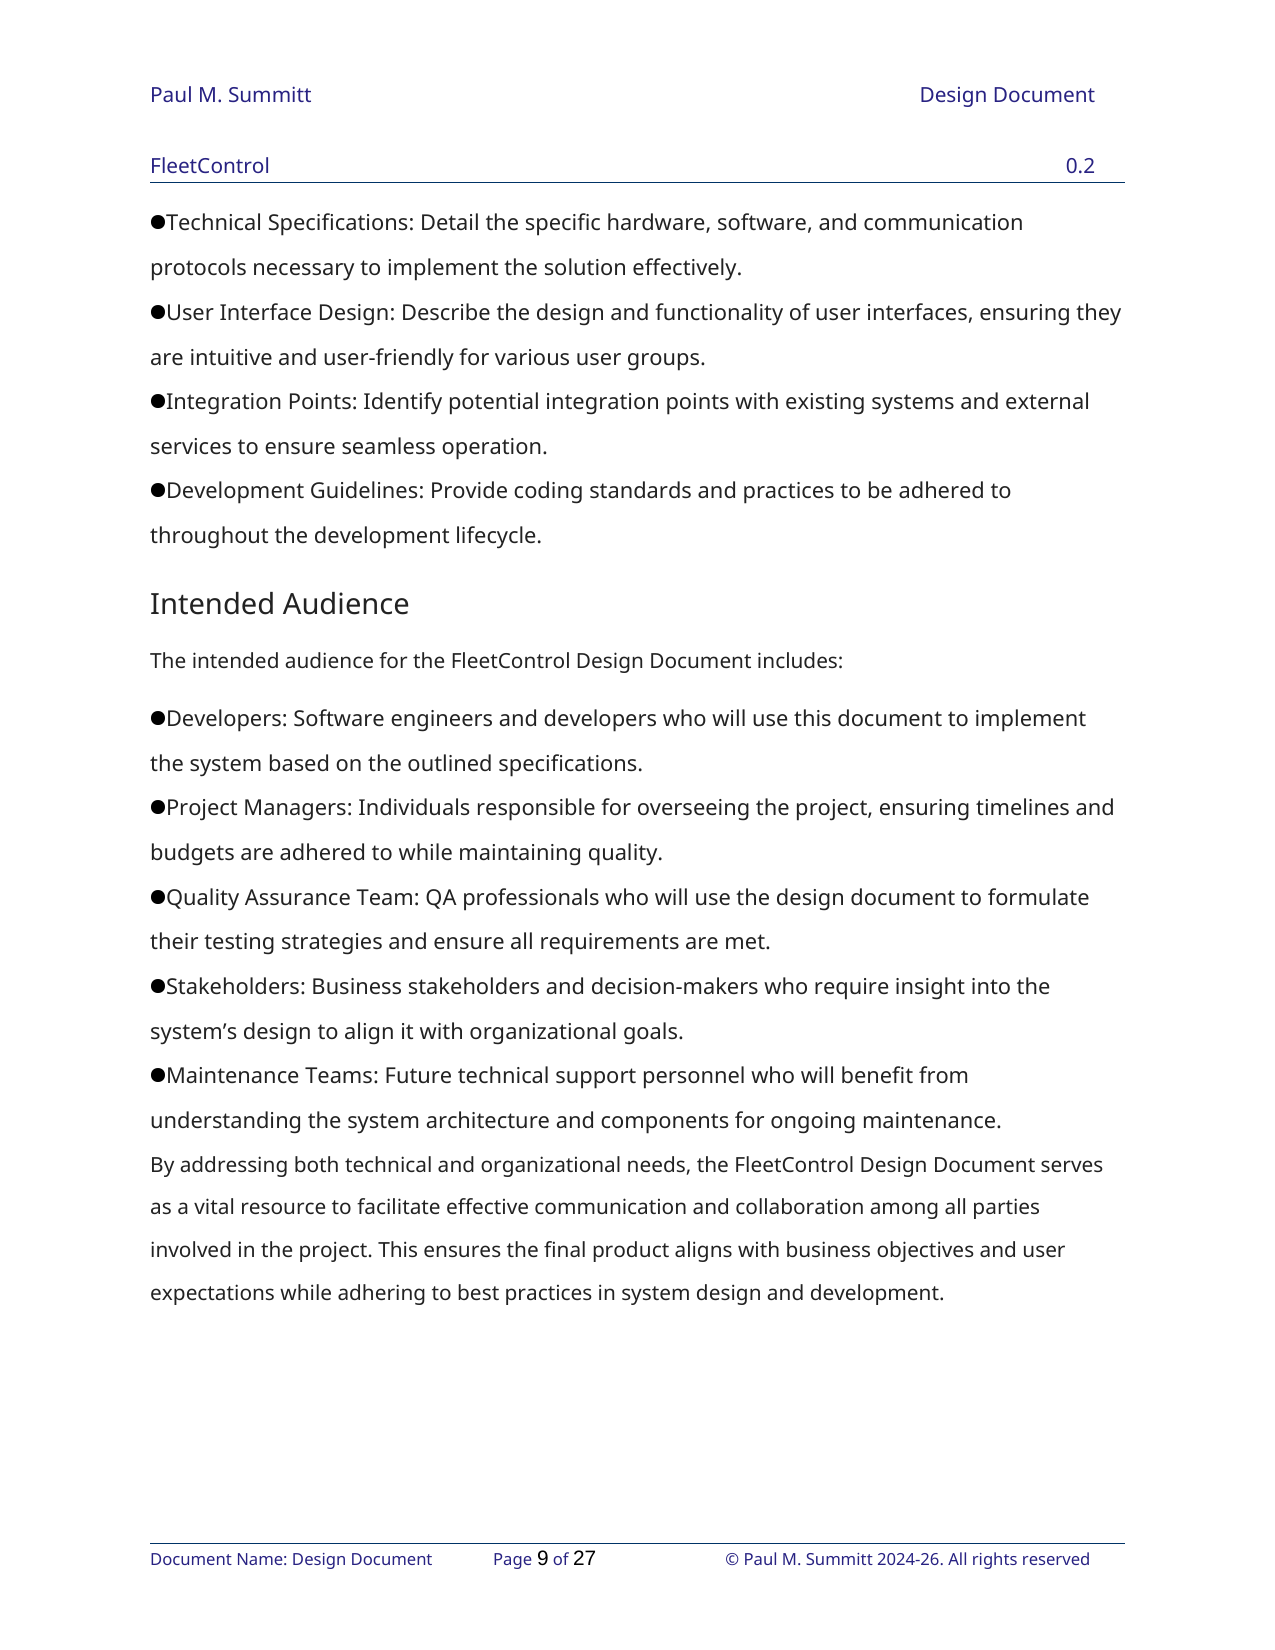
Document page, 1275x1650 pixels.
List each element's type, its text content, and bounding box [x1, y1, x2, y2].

list Development Guidelines: Provide coding standards and practices to be adhered to throughout the development lifecycle. [150, 476, 1125, 550]
text By addressing both technical and organizational needs, the FleetControl Design Document serves as a vital resource to facilitate effective communication and collaboration among all parties involved in the project. This ensures the final product aligns with business objectives and user expectations while adhering to best practices in system design and development. [150, 1150, 1125, 1306]
list Developers: Software engineers and developers who will use this document to implement the system based on the outlined specifications. [150, 703, 1125, 777]
list Technical Specifications: Detail the specific hardware, software, and communication protocols necessary to implement the solution effectively. [150, 207, 1125, 282]
list Quality Assurance Team: QA professionals who will use the design document to formulate their testing strategies and ensure all requirements are met. [150, 882, 1125, 956]
subtitle Intended Audience [150, 584, 1125, 623]
list Maintenance Teams: Future technical support personnel who will benefit from understanding the system architecture and components for ongoing maintenance. [150, 1060, 1125, 1135]
list Integration Points: Identify potential integration points with existing systems and external services to ensure seamless operation. [150, 386, 1125, 461]
list Stakeholders: Business stakeholders and decision-makers who require insight into the system’s design to align it with organizational goals. [150, 971, 1125, 1046]
list Project Managers: Individuals responsible for overseeing the project, ensuring timelines and budgets are adhered to while maintaining quality. [150, 792, 1125, 867]
list User Interface Design: Describe the design and functionality of user interfaces, ensuring they are intuitive and user-friendly for various user groups. [150, 297, 1125, 371]
text The intended audience for the FleetControl Design Document includes: [150, 646, 1125, 674]
